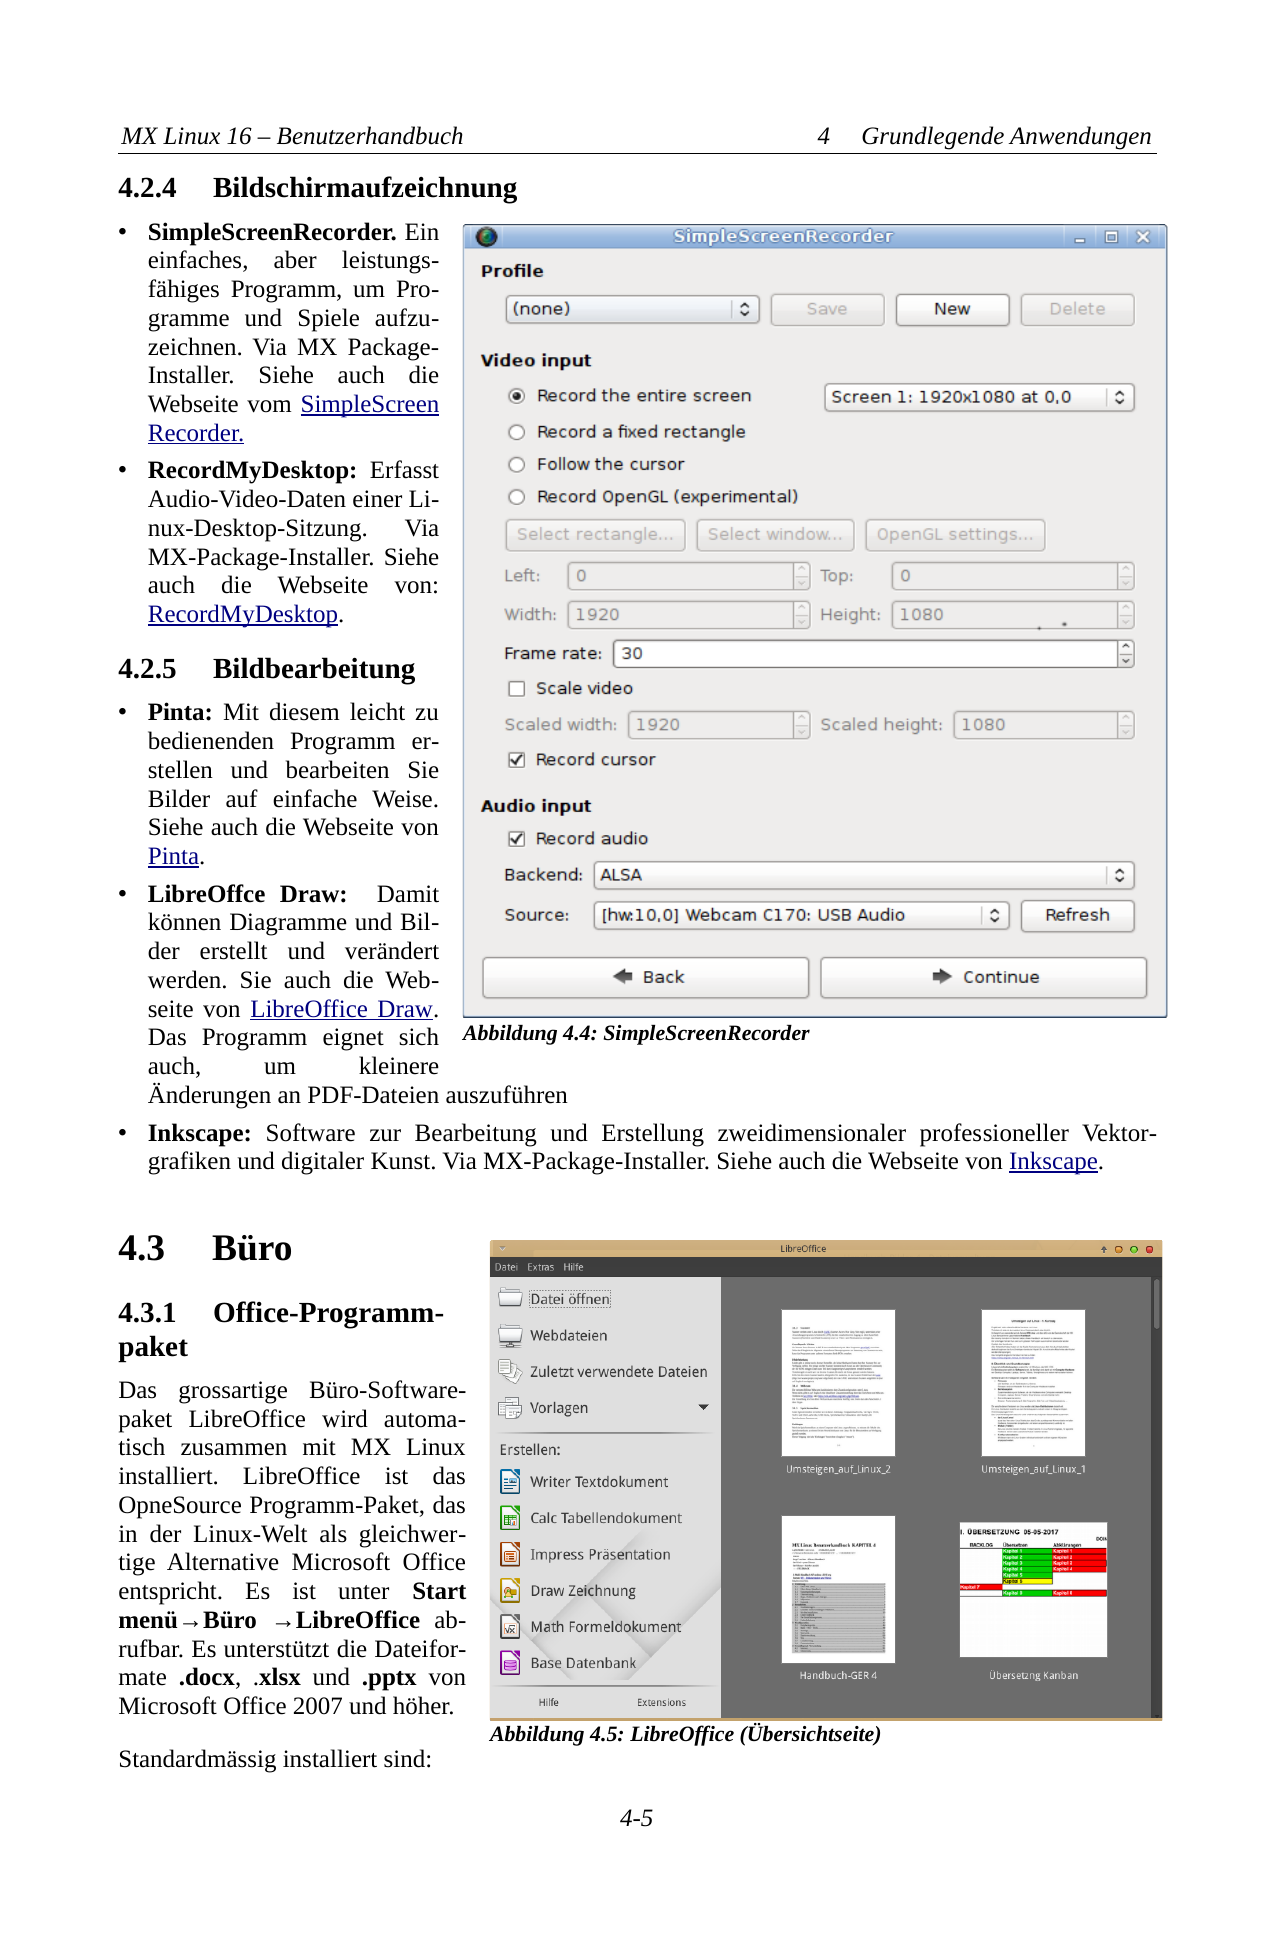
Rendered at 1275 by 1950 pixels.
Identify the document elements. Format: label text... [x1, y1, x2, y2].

text Das grossartige Büro-Soft­ware­paket LibreOffice wird automa­tisch zusammen mit MX Linux installiert. LibreOffice ist das OpneSource Programm-Paket, das in der Linux-Welt als gleichwer­tige Alternative Microsoft Office entspricht. Es ist unter Start menü→Büro →LibreOf­fice ab­ruf­bar. Es un­ter­stützt die Datei­for­mate .docx, .xlsx und .pptx von Mi­cro­soft Office 2007 und höher. [118, 1375, 489, 1720]
text Standardmässig ins­tall­iert sind: [118, 1744, 1157, 1772]
list RecordMyDesktop: Erfasst Audio-Video-Daten einer Li­nux-Desktop-Sitzung. Via MX-Package-Installer. Siehe auch die Webseite von: RecordMyDesktop. [118, 455, 462, 628]
list Pinta: Mit diesem leicht zu bedienenden Programm er­stel­len und bearbeiten Sie Bil­der auf einfache Weise. Siehe auch die Webseite von Pinta. [118, 697, 462, 870]
subtitle 4.2.5 Bildbearbeitung [118, 651, 462, 685]
picture [489, 1240, 1163, 1721]
subtitle [463, 212, 1167, 224]
text Abbildung 4.4: SimpleScreenRecorder [463, 1018, 1167, 1046]
subtitle 4.3.1 Office-Programm­paket [118, 1295, 489, 1362]
subtitle [490, 1746, 1162, 1753]
subtitle 4.2.4 Bildschirmaufzeichnung [118, 171, 1157, 204]
picture [462, 224, 1168, 1018]
list LibreOffce Draw: Damit können Diagramme und Bil­der erstellt und ver­ändert werden. Sie auch die Web­sei­te von Libre­Office Draw. Das Pro­gramm eignet sich auch, um kleinere Änderungen an PDF-Dateien auszu­füh­ren [118, 879, 1157, 1109]
subtitle [463, 1046, 1167, 1052]
list Inkscape: Software zur Bearbeitung und Erstellung zweidimensionaler profes­sio­neller Vektor­grafiken und digitaler Kunst. Via MX-Package-Installer. Sie­he auch die Webseite von Inkscape. [118, 1118, 1157, 1175]
text Abbildung 4.5: LibreOffice (Übersichtseite) [490, 1721, 1162, 1746]
subtitle 4.3 Büro [118, 1225, 1162, 1268]
list SimpleScreenRecorder. Ein einfaches, aber leistungs­fähi­ges Programm, um Pro­gram­me und Spiele aufzu­zeichnen. Via MX Package-Installer. Siehe auch die Webseite vom SimpleScreen Recorder. [118, 217, 463, 447]
